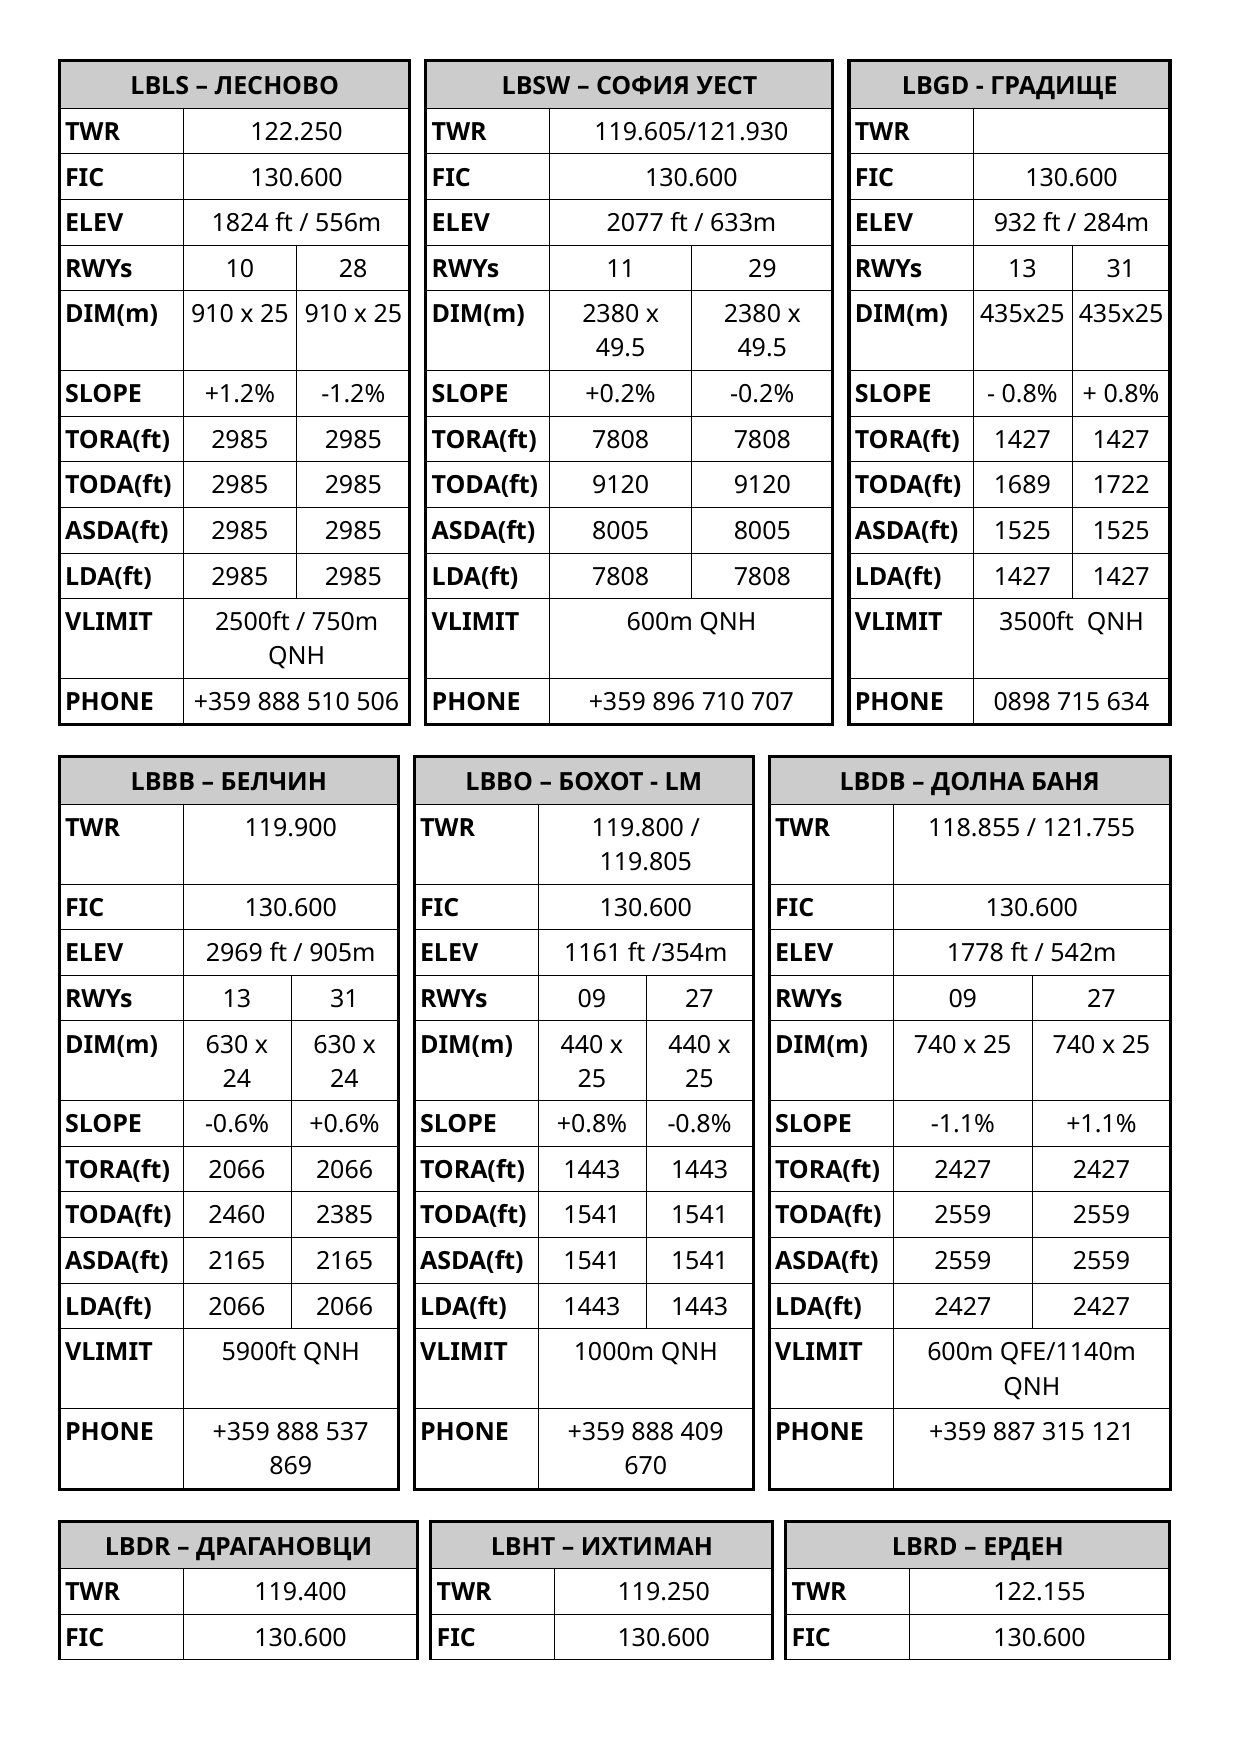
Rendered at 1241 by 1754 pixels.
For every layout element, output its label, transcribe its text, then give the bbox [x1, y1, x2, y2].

table_cell 7808 [550, 554, 691, 598]
table_cell [755, 1100, 768, 1146]
table_cell PHONE [61, 679, 183, 723]
table_cell TORA(ft) [427, 417, 549, 461]
table_cell TWR [61, 805, 183, 883]
table_cell 2427 [1033, 1147, 1169, 1191]
table_cell DIM(m) [427, 291, 549, 370]
table_cell [400, 1237, 413, 1283]
table_cell 130.600 [184, 154, 408, 199]
table_header [419, 1520, 429, 1568]
table_cell VLIMIT [771, 1329, 893, 1408]
table_cell + 0.8% [1073, 371, 1168, 416]
table_cell +0.2% [550, 371, 691, 416]
table_cell VLIMIT [61, 599, 183, 678]
table_cell SLOPE [771, 1101, 893, 1146]
table_cell [400, 1020, 413, 1100]
table_cell ASDA(ft) [416, 1238, 538, 1283]
table_cell RWYs [416, 976, 538, 1020]
table_cell TODA(ft) [427, 462, 549, 507]
table_cell 1541 [647, 1238, 752, 1283]
table_header [411, 59, 424, 108]
table_cell SLOPE [416, 1101, 538, 1146]
table_cell 130.600 [555, 1615, 771, 1659]
table_cell [755, 1408, 768, 1488]
table_cell VLIMIT [851, 599, 973, 678]
table_header LBDR – ДРАГАНОВЦИ [61, 1523, 416, 1568]
table_cell TODA(ft) [416, 1192, 538, 1237]
table_cell RWYs [61, 246, 183, 290]
table_header LBBB – БЕЛЧИН [61, 758, 397, 804]
table_header LBLS – ЛЕСНОВО [61, 62, 408, 108]
table_cell [400, 929, 413, 975]
table_cell ELEV [771, 930, 893, 975]
table_cell VLIMIT [427, 599, 549, 678]
table_cell [834, 245, 847, 290]
table_cell +359 888 537 869 [184, 1409, 397, 1488]
table_cell 119.250 [555, 1569, 771, 1614]
table_cell [755, 1146, 768, 1191]
table_cell TODA(ft) [771, 1192, 893, 1237]
table_cell SLOPE [61, 371, 183, 416]
table_cell 5900ft QNH [184, 1329, 397, 1408]
table_cell RWYs [851, 246, 973, 290]
table_cell 119.400 [184, 1569, 416, 1614]
table_cell LDA(ft) [416, 1284, 538, 1328]
table_cell 9120 [692, 462, 831, 507]
table_cell FIC [416, 885, 538, 929]
table_cell 2460 [184, 1192, 291, 1237]
table_cell [755, 929, 768, 975]
table_cell [411, 108, 424, 153]
table_cell 2066 [184, 1147, 291, 1191]
table_cell [834, 290, 847, 370]
table_header LBHT – ИХТИМАН [432, 1523, 771, 1568]
table_header [834, 59, 847, 108]
table_cell FIC [787, 1615, 909, 1659]
table_cell 435x25 [974, 291, 1072, 370]
table_cell RWYs [61, 976, 183, 1020]
table_cell [834, 461, 847, 507]
table_cell 2985 [184, 508, 296, 552]
table_cell 2985 [297, 462, 408, 507]
table_cell [411, 153, 424, 199]
table_cell 1427 [1073, 554, 1168, 598]
table_cell 31 [1073, 246, 1168, 290]
table_cell FIC [61, 154, 183, 199]
table_cell [755, 1328, 768, 1408]
table_cell 1000m QNH [539, 1329, 752, 1408]
table_cell [834, 416, 847, 461]
table_cell [400, 884, 413, 929]
table_cell RWYs [427, 246, 549, 290]
table_cell 1443 [539, 1147, 646, 1191]
table_cell ASDA(ft) [61, 1238, 183, 1283]
table_cell 2066 [184, 1284, 291, 1328]
table_cell 2985 [297, 554, 408, 598]
table_cell 2385 [292, 1192, 397, 1237]
table_cell +359 887 315 121 [894, 1409, 1169, 1488]
table_cell 130.600 [184, 885, 397, 929]
table_cell 2427 [894, 1284, 1032, 1328]
table_cell -0.2% [692, 371, 831, 416]
table_cell 2500ft / 750m QNH [184, 599, 408, 678]
table_cell [400, 1146, 413, 1191]
table_cell 1541 [539, 1238, 646, 1283]
table_cell [834, 553, 847, 598]
table_cell 1525 [1073, 508, 1168, 552]
table_cell [400, 804, 413, 883]
table_cell SLOPE [427, 371, 549, 416]
table_cell SLOPE [61, 1101, 183, 1146]
table_cell ELEV [61, 200, 183, 244]
table_cell -0.8% [647, 1101, 752, 1146]
table_cell 9120 [550, 462, 691, 507]
table_cell 130.600 [894, 885, 1169, 929]
table_cell [411, 245, 424, 290]
table_cell 1541 [539, 1192, 646, 1237]
table_cell TWR [771, 805, 893, 883]
table_cell PHONE [416, 1409, 538, 1488]
table_cell 09 [894, 976, 1032, 1020]
table_cell 2066 [292, 1147, 397, 1191]
table_header LBDB – ДОЛНА БАНЯ [771, 758, 1169, 804]
table_cell 130.600 [550, 154, 831, 199]
table_cell [411, 370, 424, 416]
table_cell PHONE [427, 679, 549, 723]
table_cell DIM(m) [416, 1021, 538, 1100]
table_cell ELEV [416, 930, 538, 975]
table_header LBGD - ГРАДИЩЕ [851, 62, 1168, 108]
table_cell 09 [539, 976, 646, 1020]
table_cell [400, 1283, 413, 1328]
table_cell [419, 1614, 429, 1659]
table_cell 910 x 25 [184, 291, 296, 370]
table_cell 440 x 25 [539, 1021, 646, 1100]
table_cell 600m QNH [550, 599, 831, 678]
table_cell DIM(m) [61, 1021, 183, 1100]
table_cell 435x25 [1073, 291, 1168, 370]
table_cell 119.900 [184, 805, 397, 883]
table_cell 27 [1033, 976, 1169, 1020]
table_cell ASDA(ft) [771, 1238, 893, 1283]
table_cell 130.600 [910, 1615, 1168, 1659]
table_cell TORA(ft) [771, 1147, 893, 1191]
table_cell [834, 199, 847, 244]
table_cell 31 [292, 976, 397, 1020]
table_cell [755, 1020, 768, 1100]
table_cell 1427 [974, 417, 1072, 461]
table_cell LDA(ft) [61, 554, 183, 598]
table_cell 2985 [184, 462, 296, 507]
table_cell [411, 507, 424, 552]
table_cell +359 888 510 506 [184, 679, 408, 723]
table_cell [755, 975, 768, 1020]
table_cell 28 [297, 246, 408, 290]
table_cell RWYs [771, 976, 893, 1020]
table_cell [755, 884, 768, 929]
table_cell DIM(m) [771, 1021, 893, 1100]
table_cell 1824 ft / 556m [184, 200, 408, 244]
table_cell +359 896 710 707 [550, 679, 831, 723]
table_cell 13 [974, 246, 1072, 290]
table_cell 3500ft QNH [974, 599, 1168, 678]
table_cell 910 x 25 [297, 291, 408, 370]
table_cell [411, 598, 424, 678]
table_cell 2380 x 49.5 [692, 291, 831, 370]
table_cell FIC [61, 1615, 183, 1659]
table_cell +359 888 409 670 [539, 1409, 752, 1488]
table_cell 8005 [550, 508, 691, 552]
table_cell -1.2% [297, 371, 408, 416]
table_cell [411, 199, 424, 244]
table_cell [834, 598, 847, 678]
table_cell +1.2% [184, 371, 296, 416]
table_cell - 0.8% [974, 371, 1072, 416]
table_cell 10 [184, 246, 296, 290]
table_header LBSW – СОФИЯ УЕСТ [427, 62, 831, 108]
table_cell 440 x 25 [647, 1021, 752, 1100]
table_cell 13 [184, 976, 291, 1020]
table_cell [411, 290, 424, 370]
table_cell FIC [432, 1615, 554, 1659]
table_cell +1.1% [1033, 1101, 1169, 1146]
table_cell 1722 [1073, 462, 1168, 507]
table_cell [774, 1568, 784, 1614]
table_cell [834, 108, 847, 153]
table_cell 932 ft / 284m [974, 200, 1168, 244]
table_cell PHONE [61, 1409, 183, 1488]
table_cell 2969 ft / 905m [184, 930, 397, 975]
table_cell 7808 [692, 554, 831, 598]
table_cell TODA(ft) [851, 462, 973, 507]
table_cell ASDA(ft) [851, 508, 973, 552]
table_cell DIM(m) [851, 291, 973, 370]
table_cell 29 [692, 246, 831, 290]
table_cell 2559 [1033, 1238, 1169, 1283]
table_cell TORA(ft) [851, 417, 973, 461]
table_cell 130.600 [539, 885, 752, 929]
table_cell PHONE [771, 1409, 893, 1488]
table_header [774, 1520, 784, 1568]
table_cell 2165 [292, 1238, 397, 1283]
table_cell [400, 1328, 413, 1408]
table_cell 122.250 [184, 109, 408, 153]
table_cell [400, 1191, 413, 1237]
table_cell 630 x 24 [184, 1021, 291, 1100]
table_header [755, 755, 768, 804]
table_cell [755, 1283, 768, 1328]
table_cell LDA(ft) [771, 1284, 893, 1328]
table_cell FIC [851, 154, 973, 199]
table_cell 2165 [184, 1238, 291, 1283]
table_cell 1443 [539, 1284, 646, 1328]
table_cell [834, 507, 847, 552]
table_cell SLOPE [851, 371, 973, 416]
table_cell VLIMIT [61, 1329, 183, 1408]
table_cell 0898 715 634 [974, 679, 1168, 723]
table_cell -0.6% [184, 1101, 291, 1146]
table_cell DIM(m) [61, 291, 183, 370]
table_cell 119.605/121.930 [550, 109, 831, 153]
table_cell 2559 [894, 1192, 1032, 1237]
table_cell 2985 [184, 417, 296, 461]
table_cell TORA(ft) [61, 417, 183, 461]
table_cell TORA(ft) [61, 1147, 183, 1191]
table_cell 1541 [647, 1192, 752, 1237]
table_cell [411, 416, 424, 461]
table_cell 8005 [692, 508, 831, 552]
table_cell FIC [61, 885, 183, 929]
table_cell 130.600 [184, 1615, 416, 1659]
table_cell 118.855 / 121.755 [894, 805, 1169, 883]
table_cell 740 x 25 [894, 1021, 1032, 1100]
table_cell TWR [416, 805, 538, 883]
table_cell 1427 [974, 554, 1072, 598]
table_cell [400, 1100, 413, 1146]
table_cell FIC [771, 885, 893, 929]
table_cell 2559 [1033, 1192, 1169, 1237]
table_cell [411, 553, 424, 598]
table_cell [834, 153, 847, 199]
table_cell 1427 [1073, 417, 1168, 461]
table_cell ASDA(ft) [61, 508, 183, 552]
table_cell TWR [787, 1569, 909, 1614]
table_cell LDA(ft) [427, 554, 549, 598]
table_header [400, 755, 413, 804]
table_cell PHONE [851, 679, 973, 723]
table_cell 119.800 / 119.805 [539, 805, 752, 883]
table_cell +0.6% [292, 1101, 397, 1146]
table_cell 7808 [550, 417, 691, 461]
table_cell TODA(ft) [61, 1192, 183, 1237]
table_cell [834, 678, 847, 723]
table_cell [419, 1568, 429, 1614]
table_cell TWR [427, 109, 549, 153]
table_cell FIC [427, 154, 549, 199]
table_cell TWR [851, 109, 973, 153]
table_cell ELEV [61, 930, 183, 975]
table_cell 740 x 25 [1033, 1021, 1169, 1100]
table_cell 1443 [647, 1147, 752, 1191]
table_cell [400, 1408, 413, 1488]
table_cell 630 x 24 [292, 1021, 397, 1100]
table_cell ELEV [851, 200, 973, 244]
table_cell VLIMIT [416, 1329, 538, 1408]
table_cell -1.1% [894, 1101, 1032, 1146]
table_cell 2985 [297, 508, 408, 552]
table_cell [974, 109, 1168, 153]
table_cell ASDA(ft) [427, 508, 549, 552]
table_cell 2380 x 49.5 [550, 291, 691, 370]
table_cell [834, 370, 847, 416]
table_header LBBO – БОХОТ - LM [416, 758, 752, 804]
table_cell 2427 [1033, 1284, 1169, 1328]
table_cell TWR [61, 1569, 183, 1614]
table_cell [755, 804, 768, 883]
table_cell LDA(ft) [851, 554, 973, 598]
table_cell TWR [61, 109, 183, 153]
table_cell 1161 ft /354m [539, 930, 752, 975]
table_cell LDA(ft) [61, 1284, 183, 1328]
table_cell [411, 461, 424, 507]
table_cell 1778 ft / 542m [894, 930, 1169, 975]
table_cell 7808 [692, 417, 831, 461]
table_cell ELEV [427, 200, 549, 244]
table_cell [755, 1237, 768, 1283]
table_cell 122.155 [910, 1569, 1168, 1614]
table_cell 27 [647, 976, 752, 1020]
table_cell 1525 [974, 508, 1072, 552]
table_header LBRD – ЕРДЕН [787, 1523, 1168, 1568]
table_cell [755, 1191, 768, 1237]
table_cell 11 [550, 246, 691, 290]
table_cell 2066 [292, 1284, 397, 1328]
table_cell 1443 [647, 1284, 752, 1328]
table_cell TODA(ft) [61, 462, 183, 507]
table_cell [774, 1614, 784, 1659]
table_cell TORA(ft) [416, 1147, 538, 1191]
table_cell TWR [432, 1569, 554, 1614]
table_cell [411, 678, 424, 723]
table_cell +0.8% [539, 1101, 646, 1146]
table_cell 1689 [974, 462, 1072, 507]
table_cell 2985 [184, 554, 296, 598]
table_cell 130.600 [974, 154, 1168, 199]
table_cell 2427 [894, 1147, 1032, 1191]
table_cell 600m QFE/1140m QNH [894, 1329, 1169, 1408]
table_cell 2559 [894, 1238, 1032, 1283]
table_cell [400, 975, 413, 1020]
table_cell 2077 ft / 633m [550, 200, 831, 244]
table_cell 2985 [297, 417, 408, 461]
